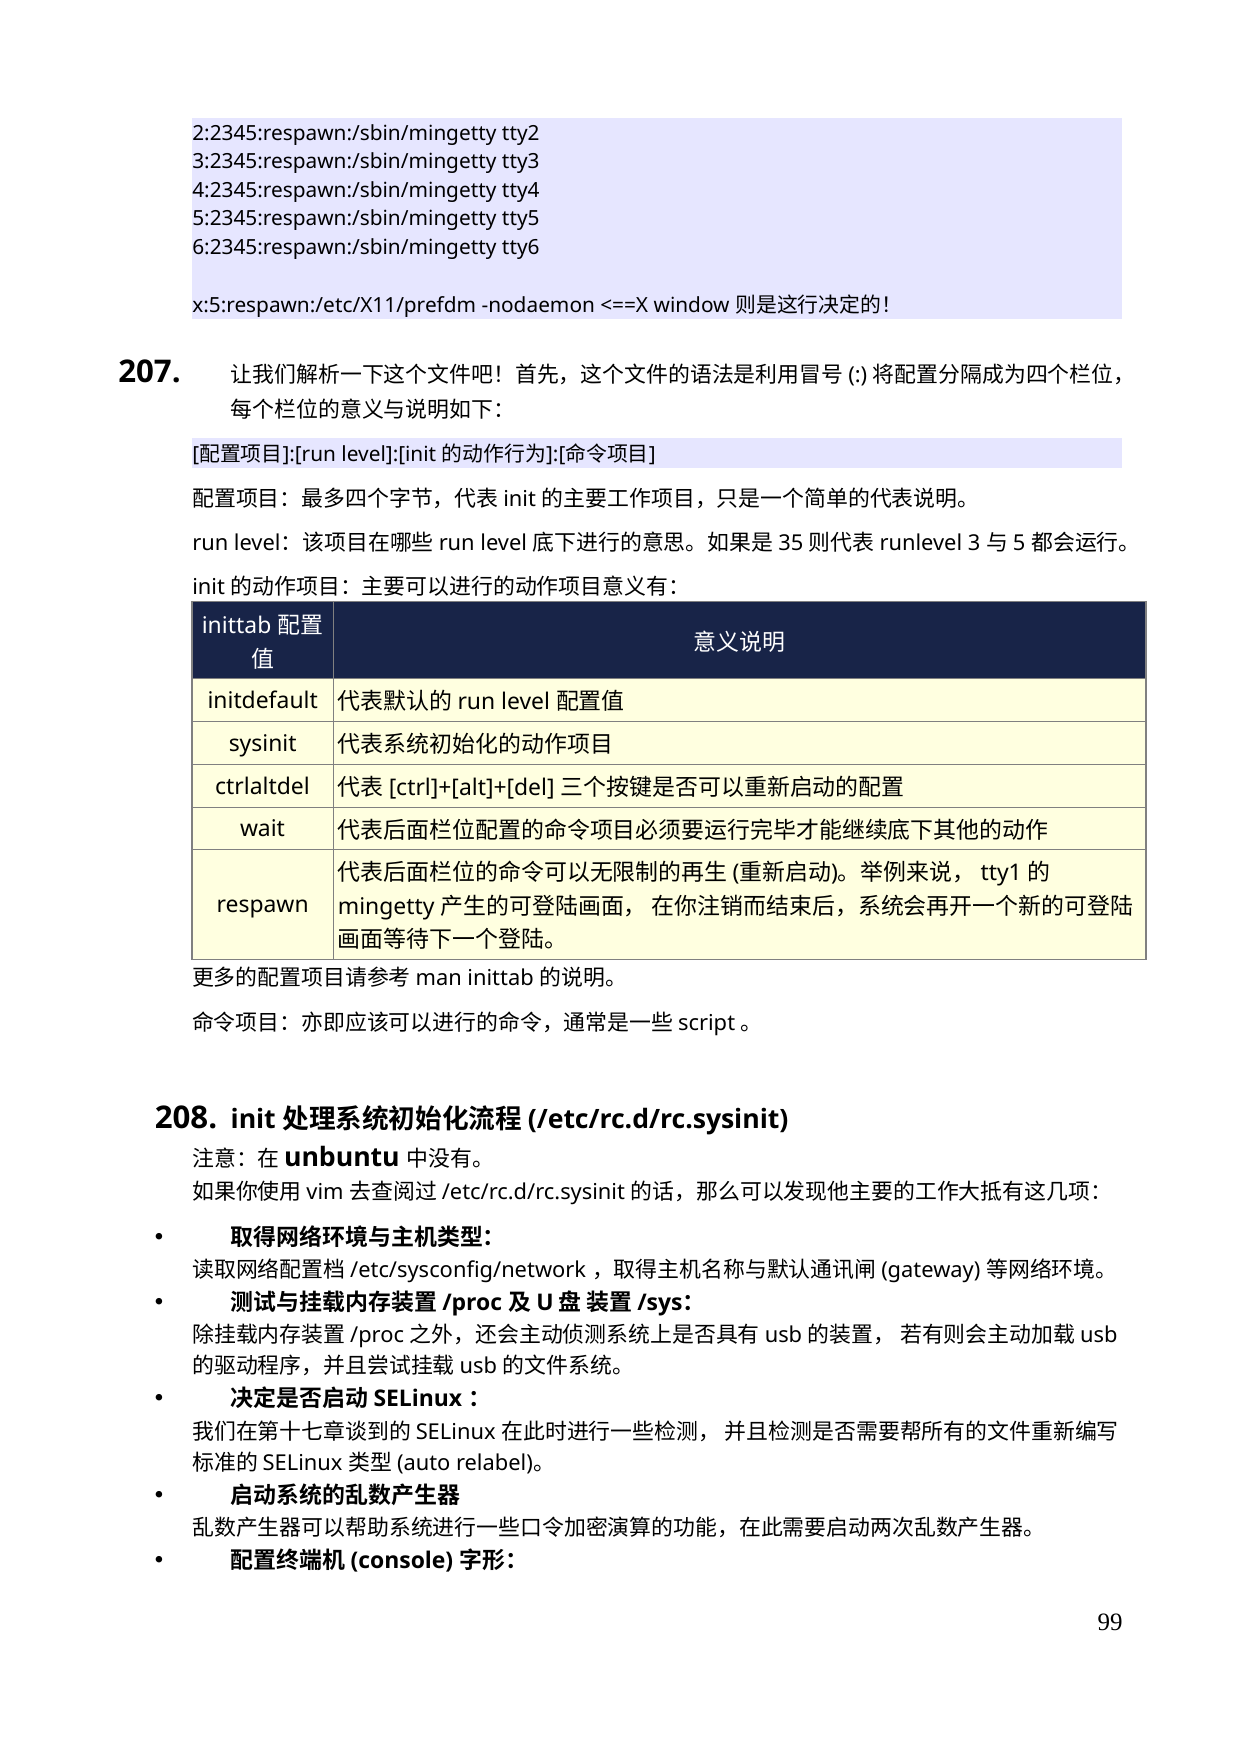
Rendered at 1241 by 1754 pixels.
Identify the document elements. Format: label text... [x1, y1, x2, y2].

table_cell 代表后面栏位的命令可以无限制的再生 (重新启动)。举例来说， tty1 的 mingetty 产生的可登陆画面， 在你注销而结束后，系统会再开一个新的可登陆画面等待下一个登陆。 [334, 850, 1145, 959]
table_header inittab 配置值 [193, 602, 333, 678]
table_cell sysinit [193, 722, 333, 764]
table_cell initdefault [193, 679, 333, 721]
table_cell ctrlaltdel [193, 765, 333, 807]
table_cell respawn [193, 850, 333, 959]
list 如果你使用 vim 去查阅过 /etc/rc.d/rc.sysinit 的话，那么可以发现他主要的工作大抵有这几项： [154, 1174, 1122, 1206]
list 测试与挂载内存装置 /proc 及 U盘 装置 /sys： 除挂载内存装置 /proc 之外，还会主动侦测系统上是否具有 usb 的装置， 若有则会主动加载 usb 的驱动程序，并且尝试挂载 usb 的文件系统。 [154, 1283, 1122, 1380]
text 6:2345:respawn:/sbin/mingetty tty6 [192, 232, 1122, 260]
table_cell wait [193, 808, 333, 849]
table_cell 代表系统初始化的动作项目 [334, 722, 1145, 764]
table_header 意义说明 [334, 602, 1145, 678]
list 取得网络环境与主机类型： 读取网络配置档 /etc/sysconfig/network ，取得主机名称与默认通讯闸 (gateway) 等网络环境。 [154, 1218, 1122, 1283]
text 5:2345:respawn:/sbin/mingetty tty5 [192, 203, 1122, 232]
list [配置项目]:[run level]:[init 的动作行为]:[命令项目] [192, 438, 1122, 468]
list 决定是否启动 SELinux ： 我们在第十七章谈到的 SELinux 在此时进行一些检测， 并且检测是否需要帮所有的文件重新编写标准的 SELinux 类型 (auto relabel)。 [154, 1380, 1122, 1477]
list init 处理系统初始化流程 (/etc/rc.d/rc.sysinit) [154, 1095, 1122, 1138]
list 注意：在unbuntu 中没有。 [154, 1138, 1122, 1174]
text 3:2345:respawn:/sbin/mingetty tty3 [192, 147, 1122, 175]
table_cell 代表后面栏位配置的命令项目必须要运行完毕才能继续底下其他的动作 [334, 808, 1145, 849]
list run level：该项目在哪些 run level 底下进行的意思。如果是 35 则代表 runlevel 3 与 5 都会运行。 [154, 525, 1122, 557]
text 2:2345:respawn:/sbin/mingetty tty2 [192, 118, 1122, 147]
list 配置项目：最多四个字节，代表 init 的主要工作项目，只是一个简单的代表说明。 [192, 481, 1122, 512]
text x:5:respawn:/etc/X11/prefdm -nodaemon <==X window 则是这行决定的！ [192, 289, 1122, 319]
list 更多的配置项目请参考 man inittab 的说明。 [118, 960, 1122, 992]
table_cell 代表 [ctrl]+[alt]+[del] 三个按键是否可以重新启动的配置 [334, 765, 1145, 807]
list 启动系统的乱数产生器 乱数产生器可以帮助系统进行一些口令加密演算的功能，在此需要启动两次乱数产生器。 [154, 1477, 1122, 1542]
list 配置终端机 (console) 字形： [154, 1542, 1122, 1575]
list 让我们解析一下这个文件吧！首先，这个文件的语法是利用冒号 (:) 将配置分隔成为四个栏位， 每个栏位的意义与说明如下： [118, 348, 1122, 425]
text 4:2345:respawn:/sbin/mingetty tty4 [192, 175, 1122, 203]
list init 的动作项目：主要可以进行的动作项目意义有： [154, 569, 1122, 601]
table_cell 代表默认的 run level 配置值 [334, 679, 1145, 721]
list 命令项目：亦即应该可以进行的命令，通常是一些 script 。 [118, 1004, 1122, 1036]
